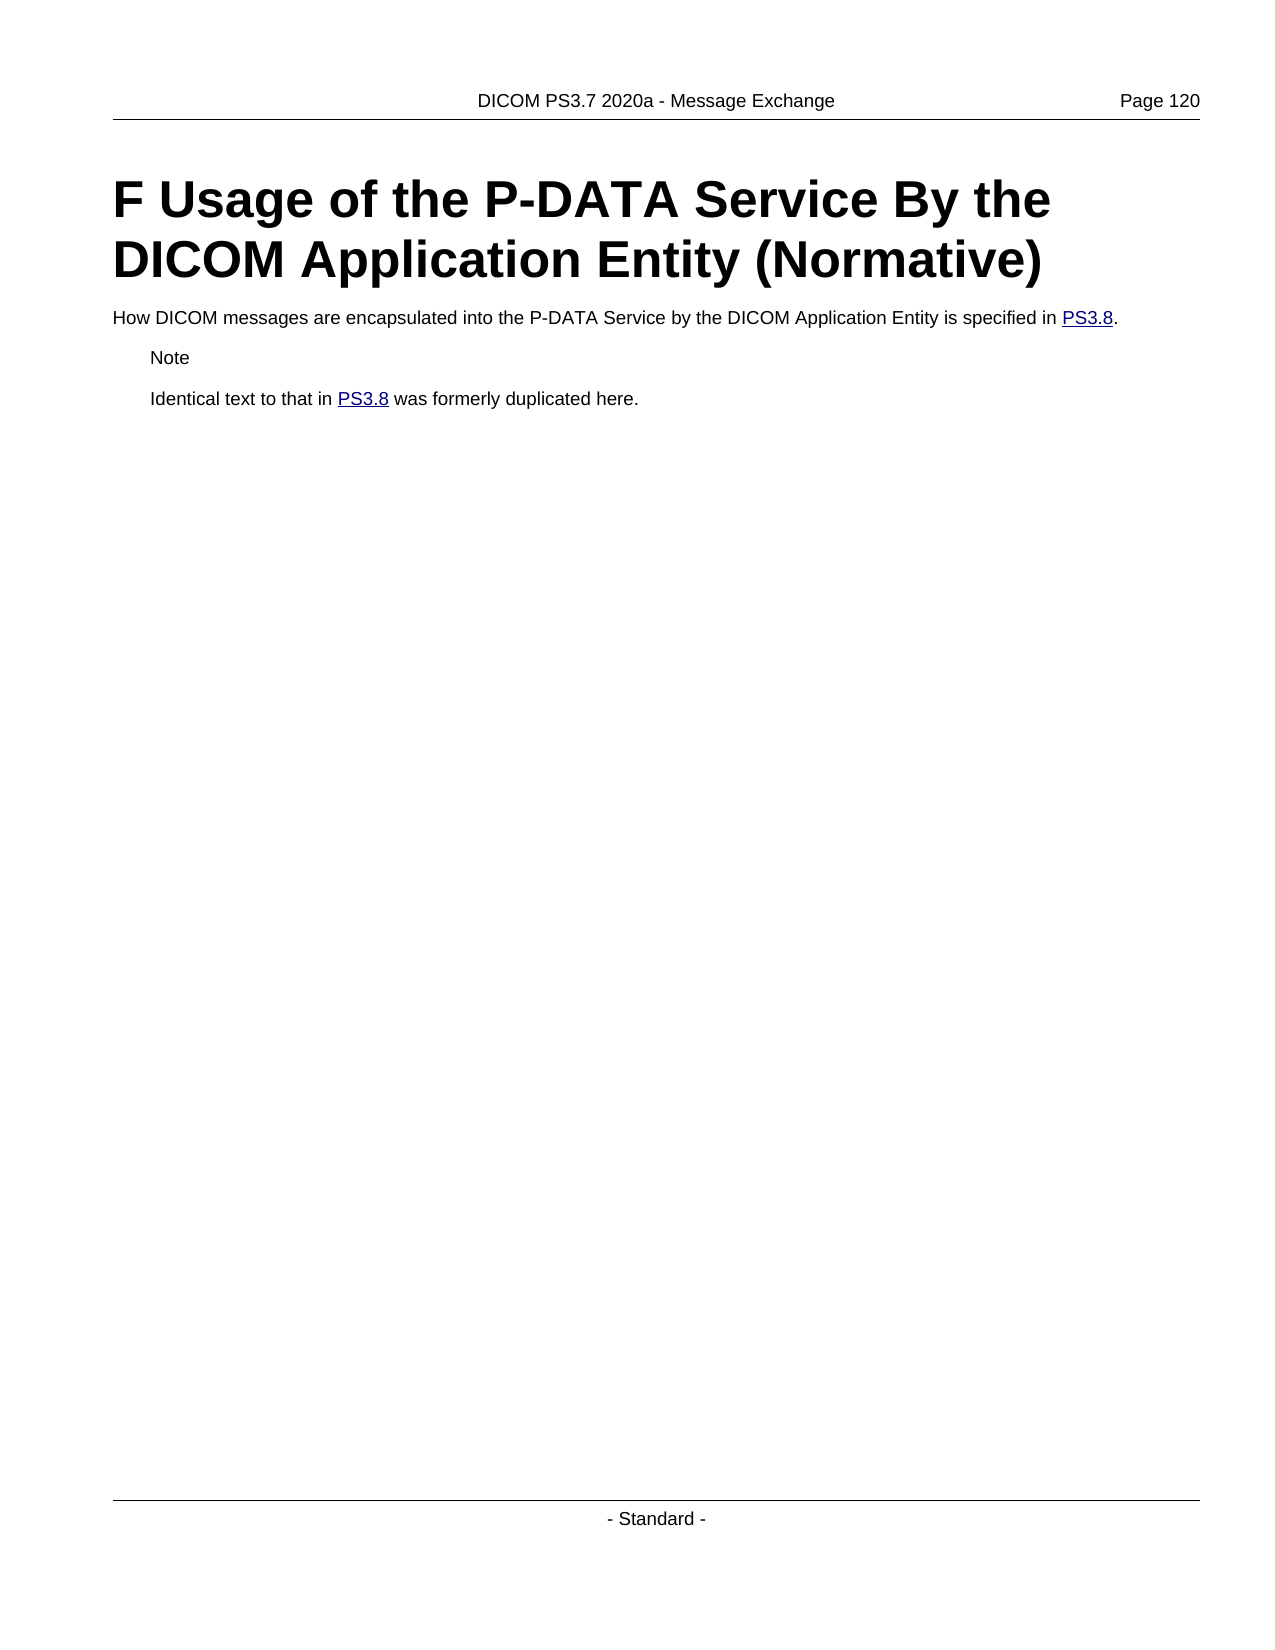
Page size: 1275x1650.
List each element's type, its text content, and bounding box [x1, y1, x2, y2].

text Identical text to that in PS3.8 was formerly duplicated here. [150, 387, 1162, 409]
text F Usage of the P-DATA Service By the DICOM Application Entity (Normative) [112, 169, 1200, 288]
text Note [150, 347, 1162, 368]
text How DICOM messages are encapsulated into the P-DATA Service by the DICOM Application Entity is specified in PS3.8. [112, 307, 1200, 328]
